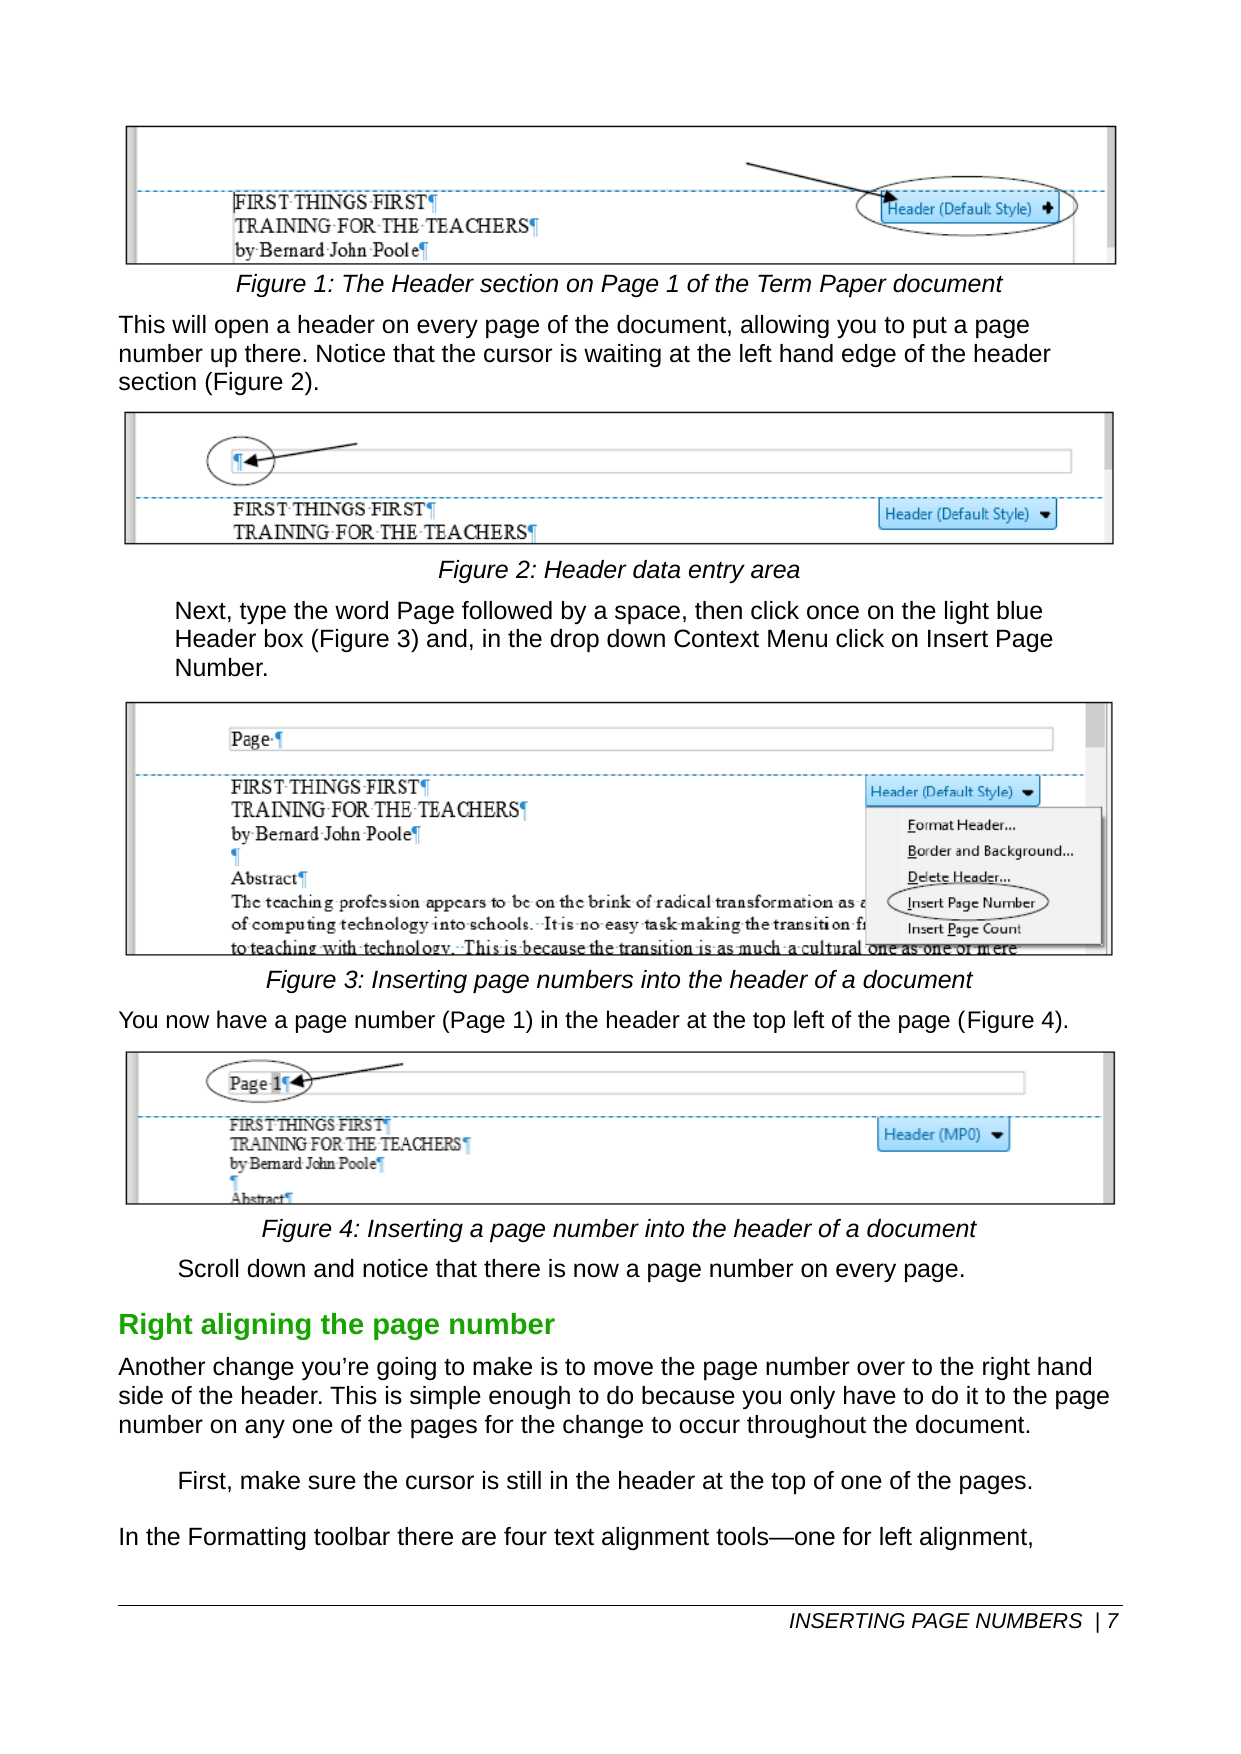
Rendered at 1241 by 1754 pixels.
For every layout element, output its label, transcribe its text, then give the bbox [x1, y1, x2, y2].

text Figure 2: Header data entry area [118, 555, 1122, 584]
text First, make sure the cursor is still in the header at the top of one of the pages. [177, 1466, 1123, 1495]
text This will open a header on every page of the document, allowing you to put a page number up there. Notice that the cursor is waiting at the left hand edge of the header section (Figure 2). [118, 310, 1123, 396]
picture [118, 693, 1123, 966]
text In the Formatting toolbar there are four text alignment tools—one for left alignment, [118, 1522, 1123, 1551]
text Figure 3: Inserting page numbers into the header of a document [118, 966, 1122, 994]
picture [118, 118, 1123, 270]
picture [118, 1045, 1123, 1214]
text Figure 4: Inserting a page number into the header of a document [118, 1214, 1122, 1242]
text Next, type the word Page followed by a space, then click once on the light blue Header box (Figure 3) and, in the drop down Context Menu click on Insert Page Number. [174, 596, 1123, 682]
text Another change you’re going to make is to move the page number over to the right hand side of the header. This is simple enough to do because you only have to do it to the page number on any one of the pages for the change to occur throughout the document. [118, 1352, 1123, 1438]
text Scroll down and notice that there is now a page number on every page. [177, 1254, 1123, 1283]
text You now have a page number (Page 1) in the header at the top left of the page (Figure 4). [118, 1006, 1123, 1034]
text Figure 1: The Header section on Page 1 of the Term Paper document [118, 270, 1122, 298]
picture [118, 408, 1123, 555]
subtitle Right aligning the page number [118, 1307, 1123, 1340]
